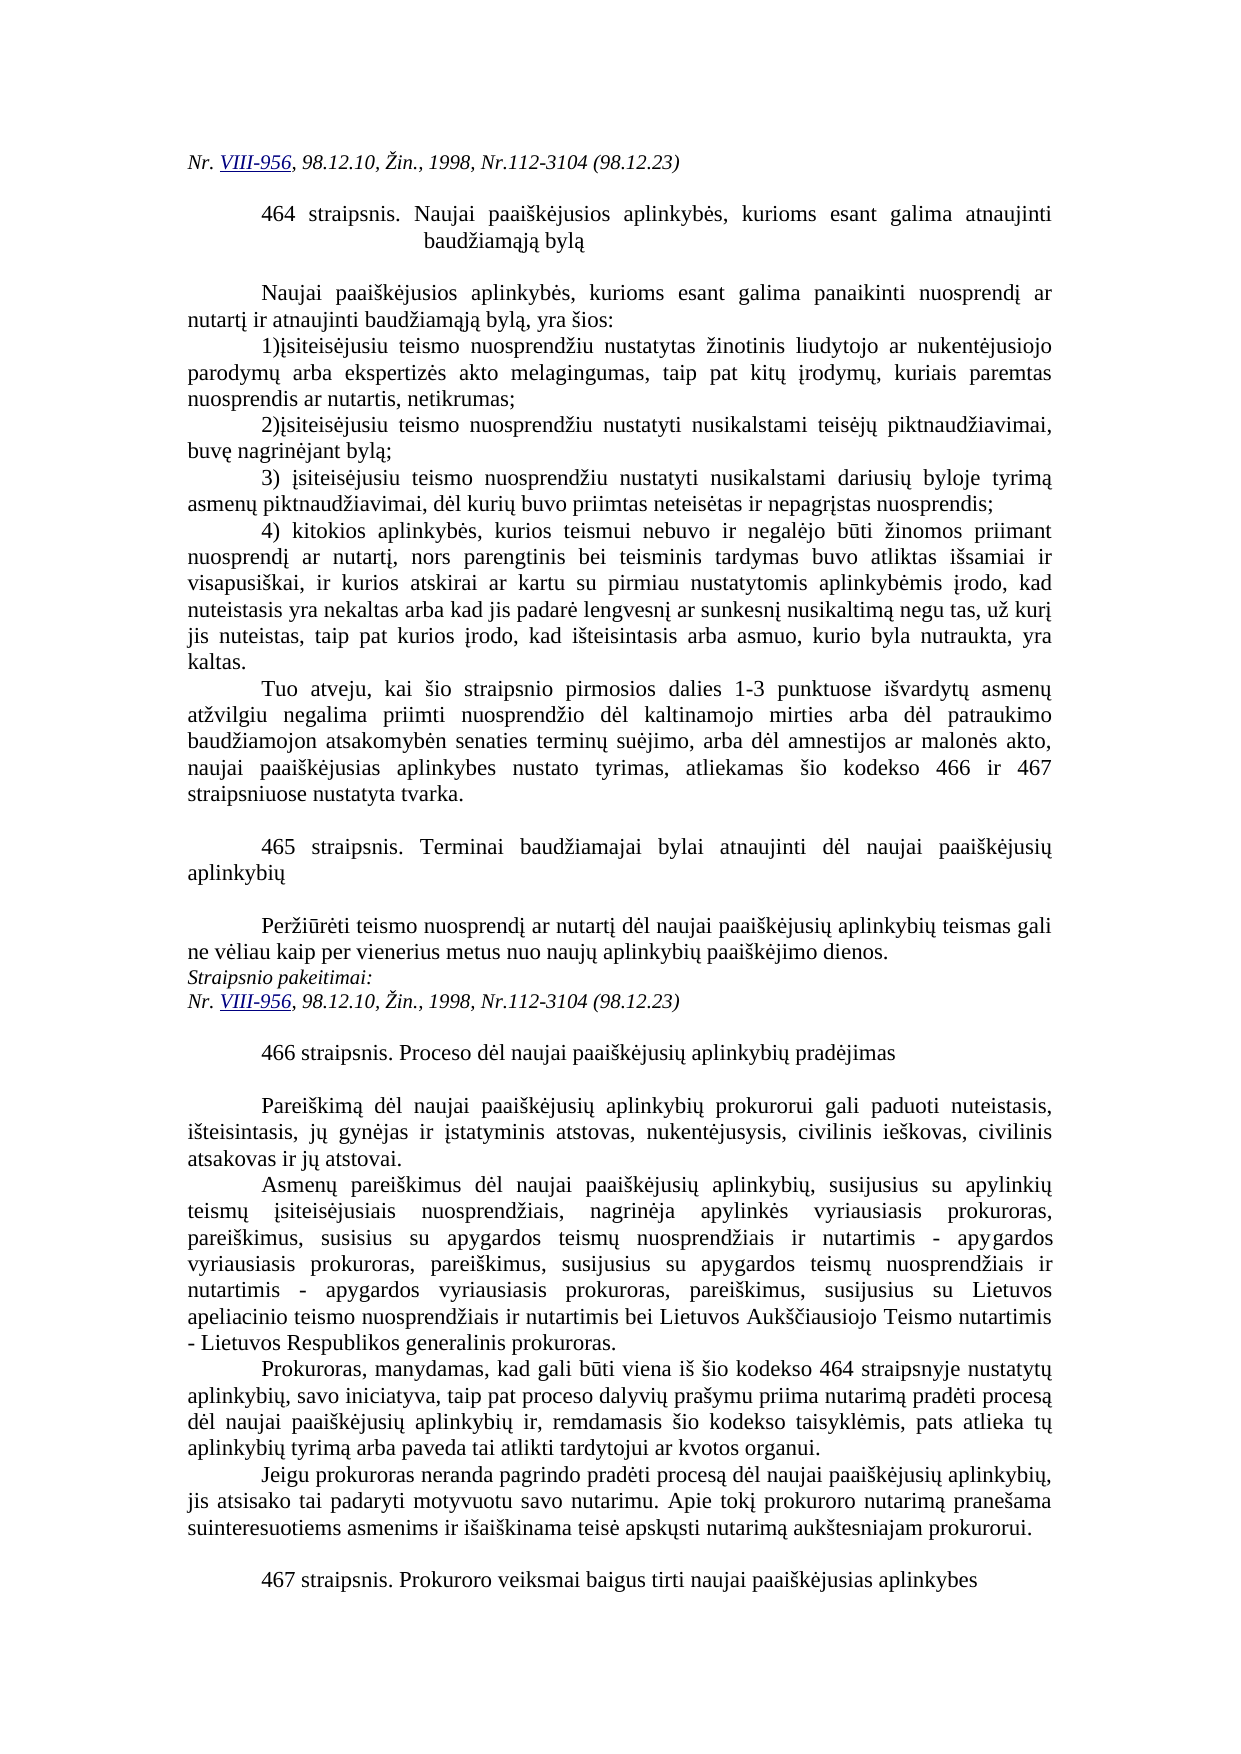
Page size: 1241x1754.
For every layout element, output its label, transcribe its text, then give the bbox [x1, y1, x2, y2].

text 465 straipsnis. Terminai baudžiamajai bylai atnaujinti dėl naujai paaiškėjusių aplinkybių [187, 833, 1053, 886]
text Tuo atveju, kai šio straipsnio pirmosios dalies 1-3 punktuose išvardytų asmenų atžvilgiu negalima priimti nuosprendžio dėl kaltinamojo mirties arba dėl patraukimo baudžiamojon atsakomybėn senaties terminų suėjimo, arba dėl amnestijos ar malonės akto, naujai paaiškėjusias aplinkybes nustato tyrimas, atliekamas šio kodekso 466 ir 467 straipsniuose nustatyta tvarka. [187, 675, 1053, 807]
text Naujai paaiškėjusios aplinkybės, kurioms esant galima panaikinti nuosprendį ar nutartį ir atnaujinti baudžiamąją bylą, yra šios: [187, 279, 1053, 332]
text 3) įsiteisėjusiu teismo nuosprendžiu nustatyti nusikalstami dariusių byloje tyrimą asmenų piktnaudžiavimai, dėl kurių buvo priimtas neteisėtas ir nepagrįstas nuosprendis; [187, 464, 1053, 517]
text Asmenų pareiškimus dėl naujai paaiškėjusių aplinkybių, susijusius su apylinkių teismų įsiteisėjusiais nuosprendžiais, nagrinėja apylinkės vyriausiasis prokuroras, pareiškimus, susisius su apygardos teismų nuosprendžiais ir nutartimis - apy­gardos vyriausiasis prokuroras, pareiškimus, susijusius su apygardos teismų nuosprendžiais ir nutartimis - apygardos vyriausiasis prokuroras, pareiškimus, susijusius su Lietuvos apeliacinio teismo nuosprendžiais ir nutartimis bei Lietuvos Aukščiausiojo Teismo nutartimis - Lietuvos Respublikos generalinis prokuroras. [187, 1171, 1053, 1355]
text 466 straipsnis. Proceso dėl naujai paaiškėjusių aplinkybių pradėjimas [187, 1039, 1053, 1066]
text Straipsnio pakeitimai: [187, 965, 1053, 989]
text Peržiūrėti teismo nuosprendį ar nutartį dėl naujai paaiškėjusių aplinkybių teismas gali ne vėliau kaip per vienerius metus nuo naujų aplinkybių paaiškėjimo dienos. [187, 912, 1053, 965]
text 2)įsiteisėjusiu teismo nuosprendžiu nustatyti nusikalstami teisėjų piktnaudžiavimai, buvę nagrinėjant bylą; [187, 411, 1053, 464]
text 467 straipsnis. Prokuroro veiksmai baigus tirti naujai paaiškėjusias aplinkybes [187, 1566, 1053, 1593]
text 1)įsiteisėjusiu teismo nuosprendžiu nustatytas žinotinis liudytojo ar nukentėjusiojo parodymų arba ekspertizės akto melagingumas, taip pat kitų įrodymų, kuriais paremtas nuosprendis ar nutartis, netikrumas; [187, 332, 1053, 411]
text Pareiškimą dėl naujai paaiškėjusių aplinkybių prokurorui gali paduoti nuteistasis, išteisintasis, jų gynėjas ir įstatyminis atstovas, nukentėjusysis, civilinis ieškovas, civilinis atsakovas ir jų atstovai. [187, 1092, 1053, 1171]
text 464 straipsnis. Naujai paaiškėjusios aplinkybės, kurioms esant galima atnaujinti baudžiamąją bylą [261, 200, 1053, 253]
text Jeigu prokuroras neranda pagrindo pradėti procesą dėl naujai paaiškėjusių aplinkybių, jis atsisako tai padaryti motyvuotu savo nutarimu. Apie tokį prokuroro nutarimą pranešama suinteresuotiems asmenims ir išaiškinama teisė apskųsti nutarimą aukštesniajam prokurorui. [187, 1461, 1053, 1540]
text 4) kitokios aplinkybės, kurios teismui nebuvo ir negalėjo būti žinomos priimant nuosprendį ar nutartį, nors parengtinis bei teisminis tardymas buvo atliktas išsamiai ir visapusiškai, ir kurios atskirai ar kartu su pirmiau nustatytomis aplinkybėmis įrodo, kad nuteistasis yra nekaltas arba kad jis padarė lengvesnį ar sunkesnį nusikaltimą negu tas, už kurį jis nuteistas, taip pat kurios įrodo, kad išteisintasis arba asmuo, kurio byla nutraukta, yra kaltas. [187, 517, 1053, 675]
text Nr. VIII-956, 98.12.10, Žin., 1998, Nr.112-3104 (98.12.23) [187, 150, 1053, 174]
text Prokuroras, manydamas, kad gali būti viena iš šio kodekso 464 straipsnyje nustatytų aplinkybių, savo iniciatyva, taip pat proceso dalyvių prašymu priima nutarimą pradėti procesą dėl naujai paaiškėjusių aplinkybių ir, remdamasis šio kodekso taisyklėmis, pats atlieka tų aplinkybių tyrimą arba paveda tai atlikti tardytojui ar kvotos organui. [187, 1355, 1053, 1461]
text Nr. VIII-956, 98.12.10, Žin., 1998, Nr.112-3104 (98.12.23) [187, 989, 1053, 1013]
